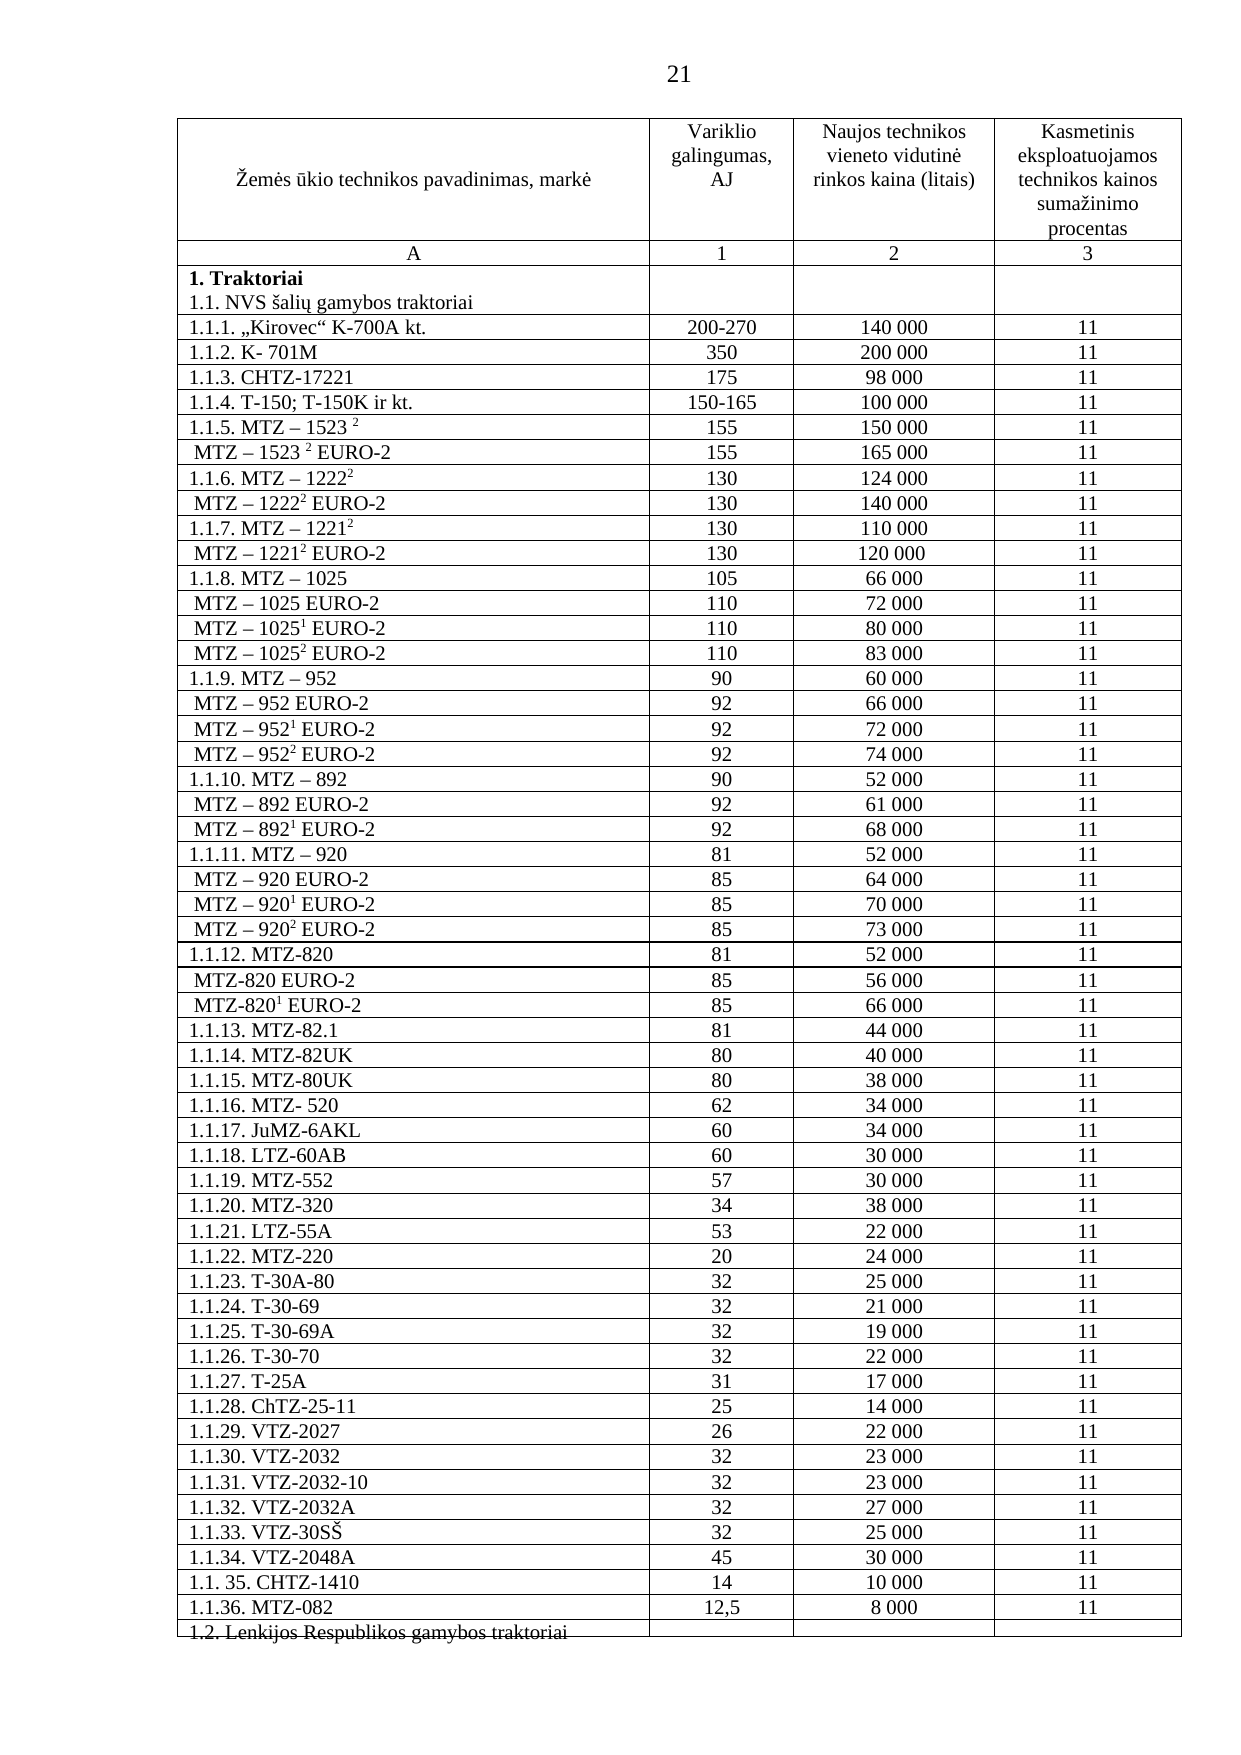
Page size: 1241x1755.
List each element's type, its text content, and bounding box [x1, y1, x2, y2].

table_cell 1.1.20. MTZ-320 [178, 1194, 649, 1217]
table_cell 19 000 [794, 1319, 994, 1343]
table_cell 83 000 [794, 641, 994, 665]
table_cell 90 [650, 666, 793, 690]
table_cell 155 [650, 415, 793, 439]
table_cell 73 000 [794, 917, 994, 941]
table_cell 1.1. 35. CHTZ-1410 [178, 1570, 649, 1594]
table_cell 175 [650, 365, 793, 389]
table_cell 11 [995, 1369, 1181, 1393]
table_cell 11 [995, 1570, 1181, 1594]
table_cell 11 [995, 1495, 1181, 1519]
table_cell 60 [650, 1143, 793, 1167]
table_cell 11 [995, 541, 1181, 565]
table_cell 92 [650, 792, 793, 816]
table_cell 66 000 [794, 993, 994, 1017]
table_cell 56 000 [794, 968, 994, 992]
table_cell 11 [995, 1294, 1181, 1318]
table_cell 85 [650, 968, 793, 992]
table_cell 1 [650, 241, 793, 264]
table_cell 150 000 [794, 415, 994, 439]
table_cell 25 000 [794, 1269, 994, 1293]
table_cell 92 [650, 742, 793, 766]
table_cell 92 [650, 691, 793, 715]
table_cell 1.1.16. MTZ- 520 [178, 1093, 649, 1117]
table_cell 25 000 [794, 1520, 994, 1544]
table_cell 2 [794, 241, 994, 264]
table_cell 11 [995, 1394, 1181, 1418]
table_cell MTZ-820 EURO-2 [178, 968, 649, 992]
table_cell 11 [995, 1520, 1181, 1544]
table_cell 25 [650, 1394, 793, 1418]
table_cell MTZ – 1523 2 EURO-2 [178, 440, 649, 464]
table_cell 85 [650, 892, 793, 916]
table_cell 11 [995, 1244, 1181, 1268]
table_cell 30 000 [794, 1545, 994, 1569]
table_cell 52 000 [794, 767, 994, 791]
table_cell 350 [650, 340, 793, 364]
table_cell 11 [995, 1093, 1181, 1117]
table_cell 1.1.4. T-150; T-150K ir kt. [178, 390, 649, 414]
table_cell 61 000 [794, 792, 994, 816]
table_cell 81 [650, 842, 793, 866]
table_cell 1.1.1. „Kirovec“ K-700A kt. [178, 315, 649, 339]
table_cell 1.1.24. T-30-69 [178, 1294, 649, 1318]
table_cell 1.1.5. MTZ – 1523 2 [178, 415, 649, 439]
table_cell 40 000 [794, 1043, 994, 1067]
table_cell 140 000 [794, 315, 994, 339]
table_cell 85 [650, 993, 793, 1017]
table_cell 1.1.18. LTZ-60AB [178, 1143, 649, 1167]
table_cell 11 [995, 1595, 1181, 1619]
table_cell 11 [995, 616, 1181, 640]
table_cell 11 [995, 641, 1181, 665]
table_cell 11 [995, 917, 1181, 941]
table_cell 1.1.2. K- 701M [178, 340, 649, 364]
table_cell 11 [995, 1143, 1181, 1167]
table_cell [794, 266, 994, 314]
table_cell 11 [995, 792, 1181, 816]
table_cell 32 [650, 1495, 793, 1519]
table_cell 22 000 [794, 1219, 994, 1243]
table_cell 11 [995, 566, 1181, 590]
table_cell 38 000 [794, 1068, 994, 1092]
table_cell 1.2. Lenkijos Respublikos gamybos traktoriai [178, 1620, 649, 1636]
table_cell 155 [650, 440, 793, 464]
table_cell 1.1.8. MTZ – 1025 [178, 566, 649, 590]
table_cell 11 [995, 1194, 1181, 1217]
table_cell 85 [650, 917, 793, 941]
table_cell MTZ – 920 EURO-2 [178, 867, 649, 891]
table_cell 165 000 [794, 440, 994, 464]
table_cell [650, 1620, 793, 1636]
table_cell 44 000 [794, 1018, 994, 1042]
table_cell 1.1.25. T-30-69A [178, 1319, 649, 1343]
table_cell 11 [995, 440, 1181, 464]
table_cell 45 [650, 1545, 793, 1569]
table_cell 26 [650, 1419, 793, 1443]
table_cell MTZ – 1025 EURO-2 [178, 591, 649, 615]
table_cell 200 000 [794, 340, 994, 364]
table_cell 11 [995, 1319, 1181, 1343]
table_cell 130 [650, 541, 793, 565]
table_cell 11 [995, 491, 1181, 514]
table_cell 110 [650, 616, 793, 640]
table_cell [995, 1620, 1181, 1636]
table_cell 14 [650, 1570, 793, 1594]
table_cell 1.1.36. MTZ-082 [178, 1595, 649, 1619]
table_cell 34 000 [794, 1093, 994, 1117]
table_cell 30 000 [794, 1143, 994, 1167]
table_cell 32 [650, 1470, 793, 1494]
table_cell 1.1.13. MTZ-82.1 [178, 1018, 649, 1042]
table_header Kasmetinis eksploatuojamos technikos kainos sumažinimo procentas [995, 119, 1181, 239]
table_cell MTZ – 892 EURO-2 [178, 792, 649, 816]
table_cell MTZ – 952 EURO-2 [178, 691, 649, 715]
table_cell 30 000 [794, 1168, 994, 1192]
table_cell 11 [995, 390, 1181, 414]
table_cell 11 [995, 892, 1181, 916]
table_cell MTZ – 12212 EURO-2 [178, 541, 649, 565]
table_cell 34 [650, 1194, 793, 1217]
table_cell 38 000 [794, 1194, 994, 1217]
table_cell 60 [650, 1118, 793, 1142]
table_cell 11 [995, 415, 1181, 439]
table_cell 11 [995, 666, 1181, 690]
table_cell 57 [650, 1168, 793, 1192]
table_cell 32 [650, 1319, 793, 1343]
table_cell MTZ – 9201 EURO-2 [178, 892, 649, 916]
table_cell 11 [995, 867, 1181, 891]
table_cell 11 [995, 315, 1181, 339]
table_cell 11 [995, 1018, 1181, 1042]
table_cell 1.1.28. ChTZ-25-11 [178, 1394, 649, 1418]
table_cell 74 000 [794, 742, 994, 766]
table_cell 34 000 [794, 1118, 994, 1142]
table_cell 14 000 [794, 1394, 994, 1418]
table_cell 66 000 [794, 691, 994, 715]
table_cell 11 [995, 340, 1181, 364]
table_cell 11 [995, 1269, 1181, 1293]
table_cell 11 [995, 1419, 1181, 1443]
table_cell 20 [650, 1244, 793, 1268]
table_cell 81 [650, 943, 793, 966]
table_cell 23 000 [794, 1445, 994, 1468]
table_cell 92 [650, 716, 793, 741]
table_cell 70 000 [794, 892, 994, 916]
table_header Naujos technikos vieneto vidutinė rinkos kaina (litais) [794, 119, 994, 239]
table_cell 22 000 [794, 1344, 994, 1368]
table_cell 32 [650, 1294, 793, 1318]
table_cell 11 [995, 767, 1181, 791]
table_cell 90 [650, 767, 793, 791]
table_cell 11 [995, 716, 1181, 741]
table_cell 11 [995, 1168, 1181, 1192]
table_cell 1. Traktoriai 1.1. NVS šalių gamybos traktoriai [178, 266, 649, 314]
table_cell 1.1.17. JuMZ-6AKL [178, 1118, 649, 1142]
table_cell 1.1.23. T-30A-80 [178, 1269, 649, 1293]
table_cell 1.1.14. MTZ-82UK [178, 1043, 649, 1067]
table_cell 11 [995, 365, 1181, 389]
table_cell MTZ – 10251 EURO-2 [178, 616, 649, 640]
table_cell 17 000 [794, 1369, 994, 1393]
table_cell 1.1.21. LTZ-55A [178, 1219, 649, 1243]
table_cell 100 000 [794, 390, 994, 414]
table_cell 11 [995, 742, 1181, 766]
table_cell 110 000 [794, 516, 994, 540]
table_cell 1.1.3. CHTZ-17221 [178, 365, 649, 389]
table_cell 1.1.27. T-25A [178, 1369, 649, 1393]
table_cell 68 000 [794, 817, 994, 841]
table_cell 11 [995, 817, 1181, 841]
table_cell 98 000 [794, 365, 994, 389]
table_cell 1.1.11. MTZ – 920 [178, 842, 649, 866]
table_cell 11 [995, 842, 1181, 866]
table_cell 3 [995, 241, 1181, 264]
table_header Variklio galingumas, AJ [650, 119, 793, 239]
table_cell MTZ – 9522 EURO-2 [178, 742, 649, 766]
table_cell 1.1.10. MTZ – 892 [178, 767, 649, 791]
table_cell 1.1.6. MTZ – 12222 [178, 465, 649, 489]
table_cell A [178, 241, 649, 264]
table_cell 200-270 [650, 315, 793, 339]
table_cell 124 000 [794, 465, 994, 489]
table_cell 11 [995, 591, 1181, 615]
table_cell [995, 266, 1181, 314]
table_cell 1.1.30. VTZ-2032 [178, 1445, 649, 1468]
table_cell 72 000 [794, 591, 994, 615]
table_cell MTZ – 9521 EURO-2 [178, 716, 649, 741]
table_cell 1.1.7. MTZ – 12212 [178, 516, 649, 540]
table_cell 11 [995, 1068, 1181, 1092]
table_cell 11 [995, 691, 1181, 715]
table_cell 32 [650, 1269, 793, 1293]
table_cell 130 [650, 516, 793, 540]
table_cell 27 000 [794, 1495, 994, 1519]
table_cell 11 [995, 968, 1181, 992]
table_cell 1.1.19. MTZ-552 [178, 1168, 649, 1192]
table_cell 72 000 [794, 716, 994, 741]
table_cell MTZ-8201 EURO-2 [178, 993, 649, 1017]
table_cell [794, 1620, 994, 1636]
table_cell 140 000 [794, 491, 994, 514]
table_cell 11 [995, 943, 1181, 966]
table_cell 1.1.22. MTZ-220 [178, 1244, 649, 1268]
table_cell 62 [650, 1093, 793, 1117]
table_cell 24 000 [794, 1244, 994, 1268]
table_cell MTZ – 12222 EURO-2 [178, 491, 649, 514]
table_cell 80 [650, 1043, 793, 1067]
table_cell 1.1.29. VTZ-2027 [178, 1419, 649, 1443]
table_cell 52 000 [794, 842, 994, 866]
table_cell 80 [650, 1068, 793, 1092]
table_cell 85 [650, 867, 793, 891]
table_cell 11 [995, 993, 1181, 1017]
table_cell 92 [650, 817, 793, 841]
table_cell 11 [995, 1470, 1181, 1494]
table_cell 11 [995, 1043, 1181, 1067]
table_cell 11 [995, 1118, 1181, 1142]
table_cell 32 [650, 1520, 793, 1544]
table_cell 32 [650, 1445, 793, 1468]
table_cell 150-165 [650, 390, 793, 414]
table_cell 1.1.32. VTZ-2032A [178, 1495, 649, 1519]
table_cell 1.1.26. T-30-70 [178, 1344, 649, 1368]
table_cell 11 [995, 465, 1181, 489]
table_cell MTZ – 8921 EURO-2 [178, 817, 649, 841]
table_cell 1.1.15. MTZ-80UK [178, 1068, 649, 1092]
table_cell 110 [650, 591, 793, 615]
table_cell 31 [650, 1369, 793, 1393]
table_cell 11 [995, 1545, 1181, 1569]
table_cell 1.1.9. MTZ – 952 [178, 666, 649, 690]
table_cell 1.1.33. VTZ-30SŠ [178, 1520, 649, 1544]
table_cell 105 [650, 566, 793, 590]
table_cell 10 000 [794, 1570, 994, 1594]
table_cell 130 [650, 491, 793, 514]
table_cell 11 [995, 1344, 1181, 1368]
table_cell 8 000 [794, 1595, 994, 1619]
table_cell MTZ – 9202 EURO-2 [178, 917, 649, 941]
table_cell 1.1.31. VTZ-2032-10 [178, 1470, 649, 1494]
table_cell 64 000 [794, 867, 994, 891]
table_cell 81 [650, 1018, 793, 1042]
table_cell 66 000 [794, 566, 994, 590]
table_cell 12,5 [650, 1595, 793, 1619]
table_cell 1.1.12. MTZ-820 [178, 943, 649, 966]
table_header Žemės ūkio technikos pavadinimas, markė [178, 119, 649, 239]
table_cell 130 [650, 465, 793, 489]
table_cell 53 [650, 1219, 793, 1243]
table_cell 21 000 [794, 1294, 994, 1318]
table_cell 11 [995, 1445, 1181, 1468]
table_cell 23 000 [794, 1470, 994, 1494]
table_cell 32 [650, 1344, 793, 1368]
table_cell MTZ – 10252 EURO-2 [178, 641, 649, 665]
table_cell 60 000 [794, 666, 994, 690]
table_cell 22 000 [794, 1419, 994, 1443]
table_cell [650, 266, 793, 314]
table_cell 1.1.34. VTZ-2048A [178, 1545, 649, 1569]
table_cell 110 [650, 641, 793, 665]
table_cell 52 000 [794, 943, 994, 966]
table_cell 80 000 [794, 616, 994, 640]
table_cell 11 [995, 1219, 1181, 1243]
table_cell 120 000 [794, 541, 994, 565]
table_cell 11 [995, 516, 1181, 540]
